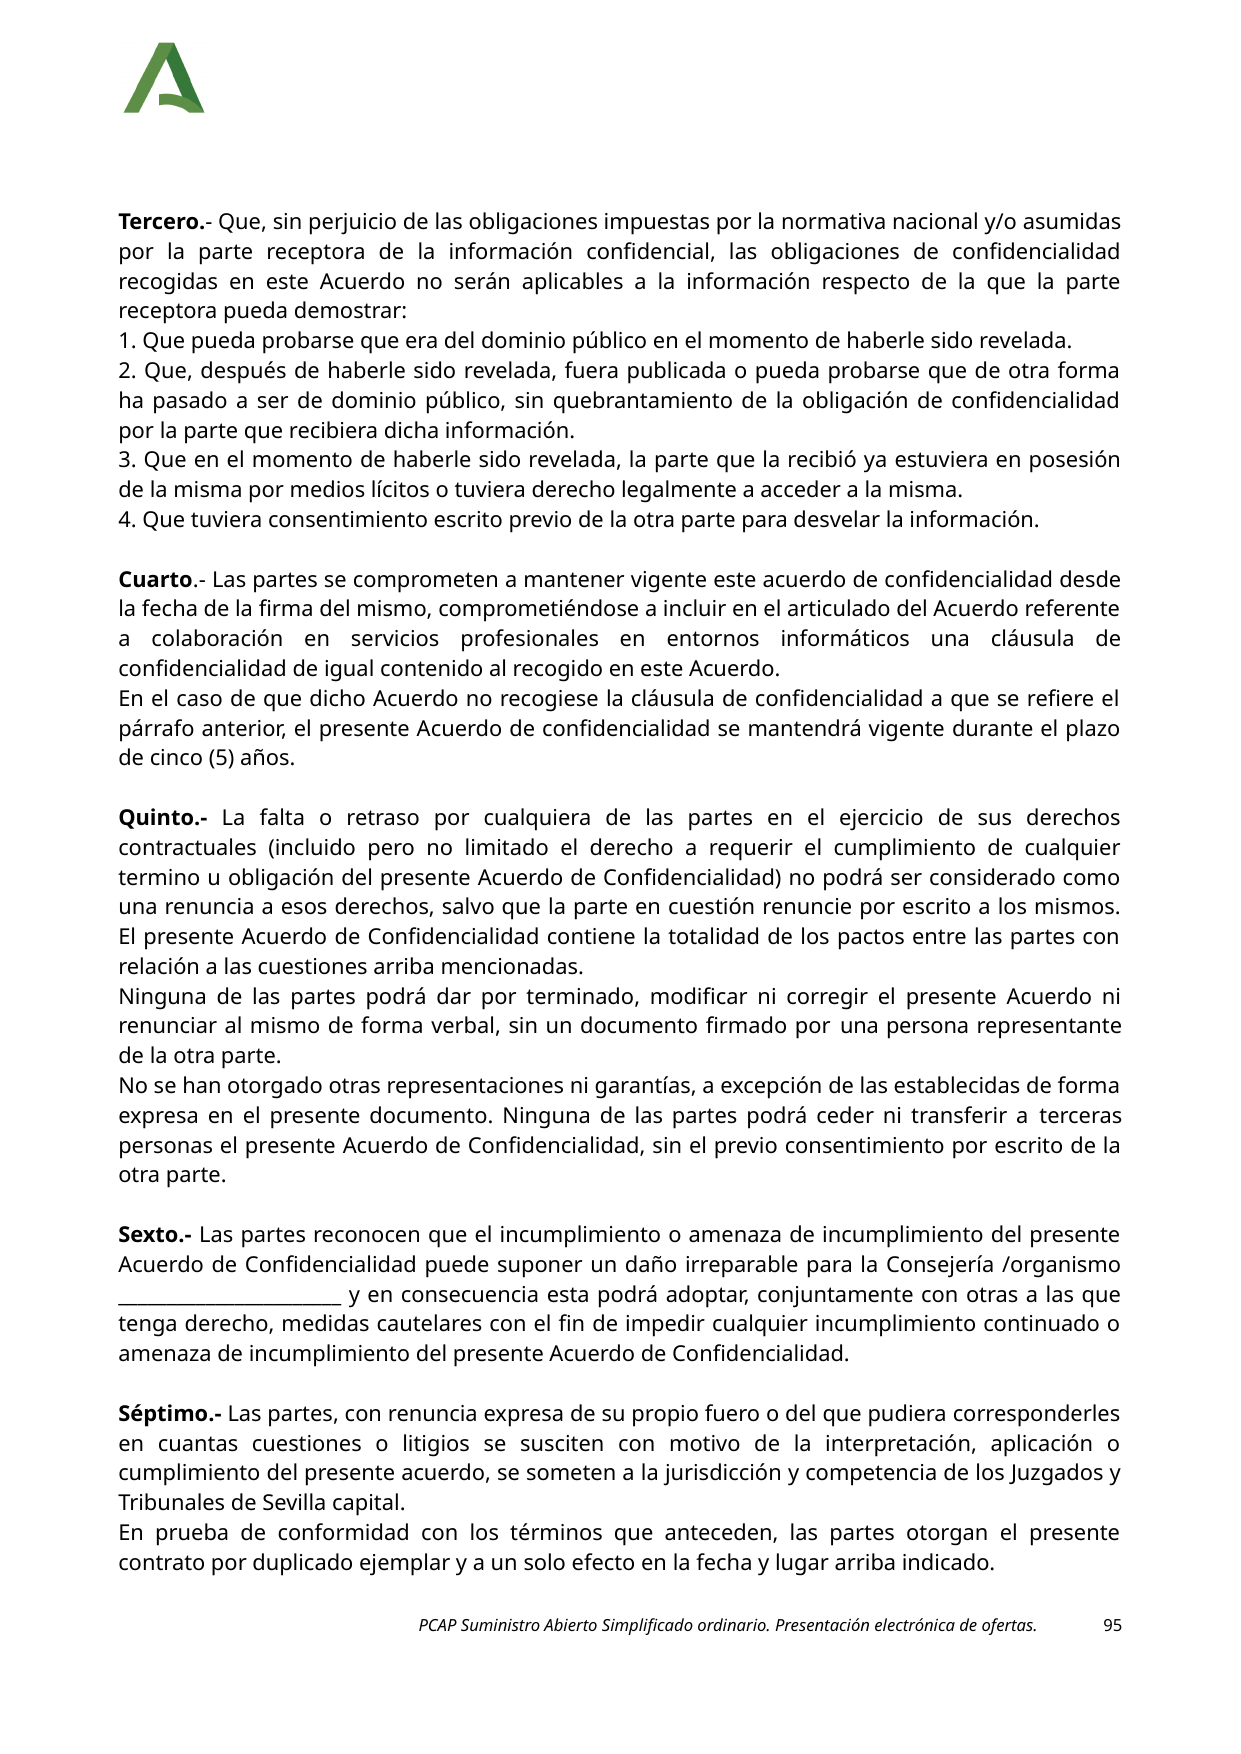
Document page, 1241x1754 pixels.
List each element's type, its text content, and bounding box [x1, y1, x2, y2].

text Quinto.- La falta o retraso por cualquiera de las partes en el ejercicio de sus derechos contractuales (incluido pero no limitado el derecho a requerir el cumplimiento de cualquier termino u obligación del presente Acuerdo de Confidencialidad) no podrá ser considerado como una renuncia a esos derechos, salvo que la parte en cuestión renuncie por escrito a los mismos. El presente Acuerdo de Confidencialidad contiene la totalidad de los pactos entre las partes con relación a las cuestiones arriba mencionadas. [118, 802, 1122, 981]
text Ninguna de las partes podrá dar por terminado, modificar ni corregir el presente Acuerdo ni renunciar al mismo de forma verbal, sin un documento firmado por una persona representante de la otra parte. [118, 981, 1122, 1070]
text Sexto.- Las partes reconocen que el incumplimiento o amenaza de incumplimiento del presente Acuerdo de Confidencialidad puede suponer un daño irreparable para la Consejería /organismo _______________________ y en consecuencia esta podrá adoptar, conjuntamente con otras a las que tenga derecho, medidas cautelares con el fin de impedir cualquier incumplimiento continuado o amenaza de incumplimiento del presente Acuerdo de Confidencialidad. [118, 1219, 1122, 1368]
text En prueba de conformidad con los términos que anteceden, las partes otorgan el presente contrato por duplicado ejemplar y a un solo efecto en la fecha y lugar arriba indicado. [118, 1517, 1122, 1577]
text 1. Que pueda probarse que era del dominio público en el momento de haberle sido revelada. [118, 325, 1122, 355]
text Cuarto.- Las partes se comprometen a mantener vigente este acuerdo de confidencialidad desde la fecha de la firma del mismo, comprometiéndose a incluir en el articulado del Acuerdo referente a colaboración en servicios profesionales en entornos informáticos una cláusula de confidencialidad de igual contenido al recogido en este Acuerdo. [118, 564, 1122, 683]
picture [119, 38, 209, 117]
text En el caso de que dicho Acuerdo no recogiese la cláusula de confidencialidad a que se refiere el párrafo anterior, el presente Acuerdo de confidencialidad se mantendrá vigente durante el plazo de cinco (5) años. [118, 683, 1122, 772]
text 3. Que en el momento de haberle sido revelada, la parte que la recibió ya estuviera en posesión de la misma por medios lícitos o tuviera derecho legalmente a acceder a la misma. [118, 444, 1122, 504]
text Tercero.- Que, sin perjuicio de las obligaciones impuestas por la normativa nacional y/o asumidas por la parte receptora de la información confidencial, las obligaciones de confidencialidad recogidas en este Acuerdo no serán aplicables a la información respecto de la que la parte receptora pueda demostrar: [118, 206, 1122, 325]
text 4. Que tuviera consentimiento escrito previo de la otra parte para desvelar la información. [118, 504, 1122, 534]
text 2. Que, después de haberle sido revelada, fuera publicada o pueda probarse que de otra forma ha pasado a ser de dominio público, sin quebrantamiento de la obligación de confidencialidad por la parte que recibiera dicha información. [118, 355, 1122, 444]
text No se han otorgado otras representaciones ni garantías, a excepción de las establecidas de forma expresa en el presente documento. Ninguna de las partes podrá ceder ni transferir a terceras personas el presente Acuerdo de Confidencialidad, sin el previo consentimiento por escrito de la otra parte. [118, 1070, 1122, 1189]
text Séptimo.- Las partes, con renuncia expresa de su propio fuero o del que pudiera corresponderles en cuantas cuestiones o litigios se susciten con motivo de la interpretación, aplicación o cumplimiento del presente acuerdo, se someten a la jurisdicción y competencia de los Juzgados y Tribunales de Sevilla capital. [118, 1398, 1122, 1517]
